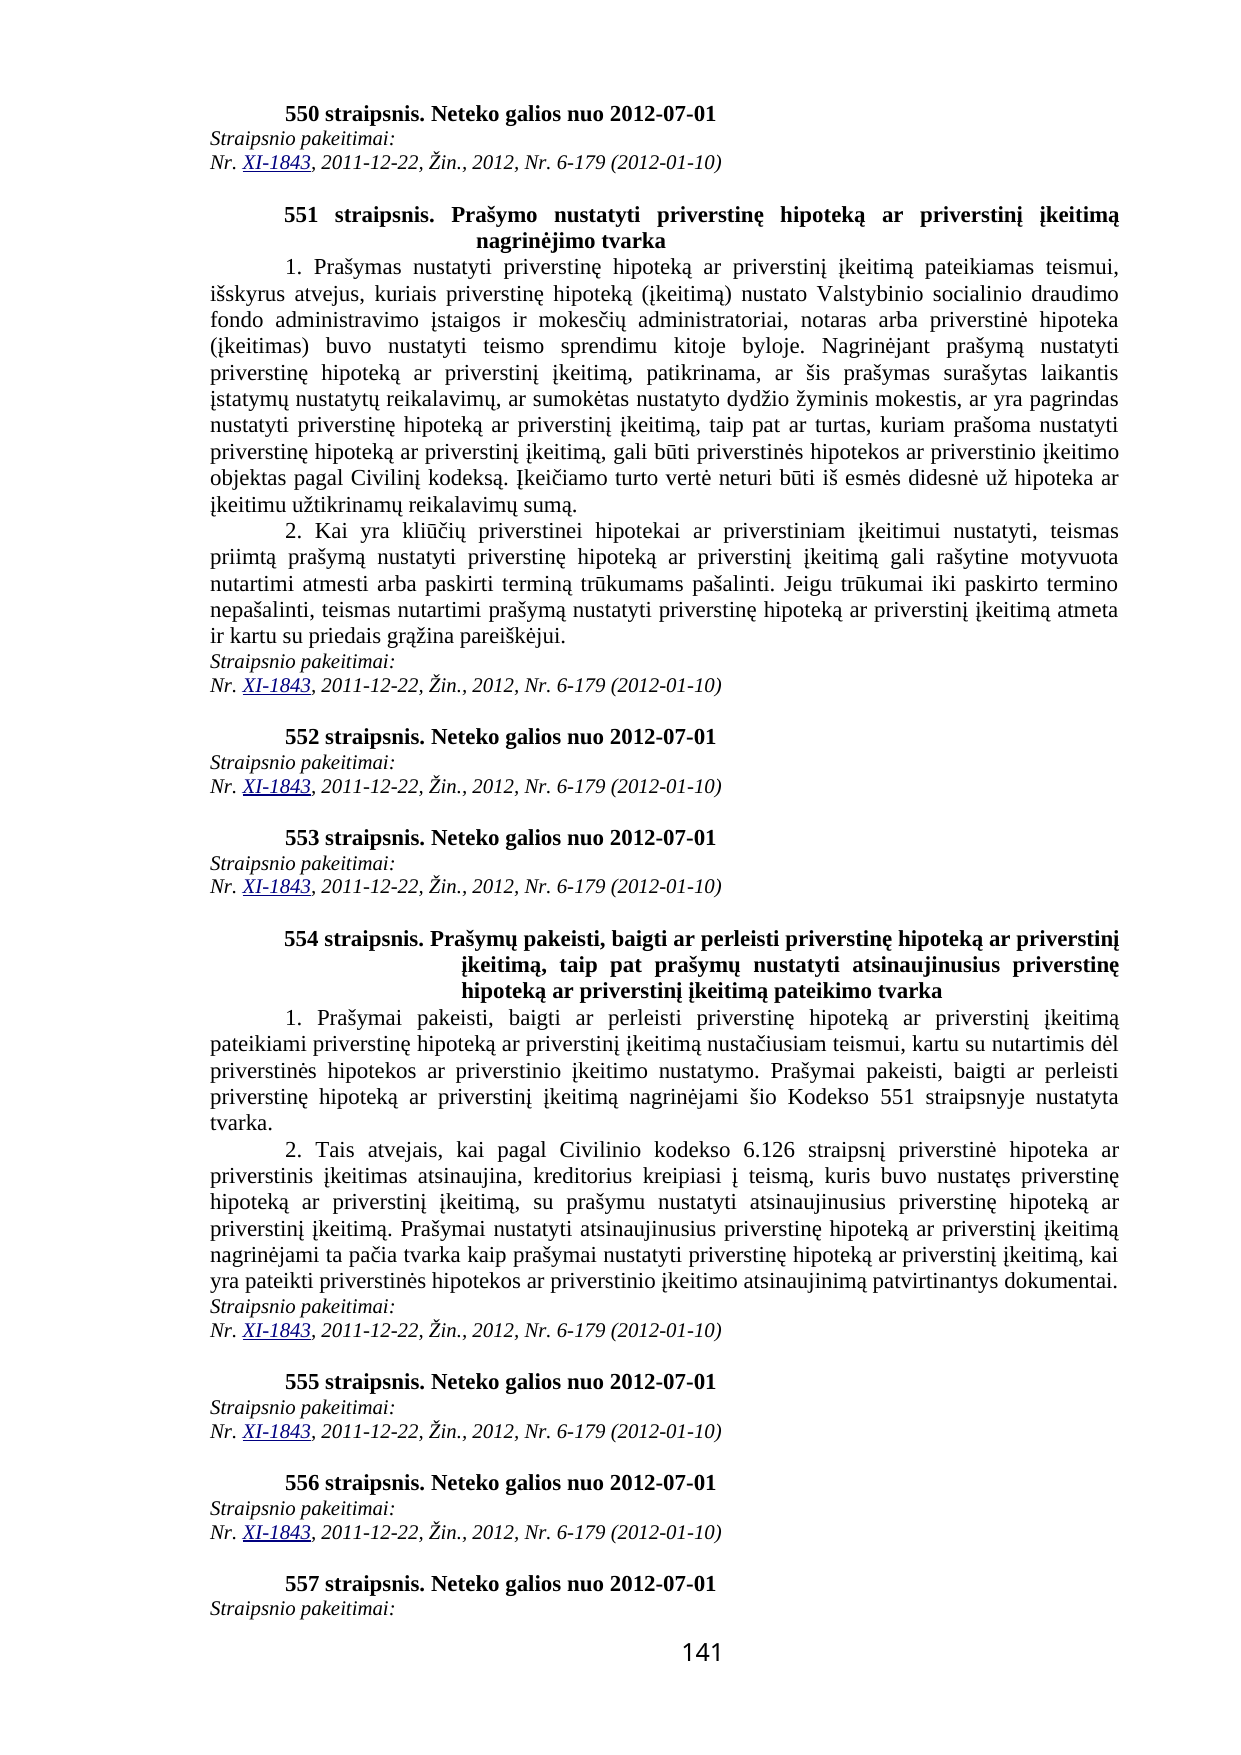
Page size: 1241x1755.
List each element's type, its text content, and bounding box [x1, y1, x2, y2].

text 1. Prašymai pakeisti, baigti ar perleisti priverstinę hipoteką ar priverstinį įkeitimą pateikiami priverstinę hipoteką ar priverstinį įkeitimą nustačiusiam teismui, kartu su nutartimis dėl priverstinės hipotekos ar priverstinio įkeitimo nustatymo. Prašymai pakeisti, baigti ar perleisti priverstinę hipoteką ar priverstinį įkeitimą nagrinėjami šio Kodekso 551 straipsnyje nustatyta tvarka. [210, 1004, 1120, 1136]
text Nr. XI-1843, 2011-12-22, Žin., 2012, Nr. 6-179 (2012-01-10) [210, 1519, 1120, 1544]
text Nr. XI-1843, 2011-12-22, Žin., 2012, Nr. 6-179 (2012-01-10) [210, 774, 1120, 798]
text 2. Kai yra kliūčių priverstinei hipotekai ar priverstiniam įkeitimui nustatyti, teismas priimtą prašymą nustatyti priverstinę hipoteką ar priverstinį įkeitimą gali rašytine motyvuota nutartimi atmesti arba paskirti terminą trūkumams pašalinti. Jeigu trūkumai iki paskirto termino nepašalinti, teismas nutartimi prašymą nustatyti priverstinę hipoteką ar priverstinį įkeitimą atmeta ir kartu su priedais grąžina pareiškėjui. [210, 517, 1120, 649]
text Straipsnio pakeitimai: [210, 1496, 1120, 1519]
text 557 straipsnis. Neteko galios nuo 2012-07-01 [285, 1570, 1120, 1596]
text Nr. XI-1843, 2011-12-22, Žin., 2012, Nr. 6-179 (2012-01-10) [210, 1318, 1120, 1342]
text 554 straipsnis. Prašymų pakeisti, baigti ar perleisti priverstinę hipoteką ar priverstinį įkeitimą, taip pat prašymų nustatyti atsinaujinusius priverstinę hipoteką ar priverstinį įkeitimą pateikimo tvarka [284, 925, 1120, 1004]
text Straipsnio pakeitimai: [210, 1395, 1120, 1419]
text 2. Tais atvejais, kai pagal Civilinio kodekso 6.126 straipsnį priverstinė hipoteka ar priverstinis įkeitimas atsinaujina, kreditorius kreipiasi į teismą, kuris buvo nustatęs priverstinę hipoteką ar priverstinį įkeitimą, su prašymu nustatyti atsinaujinusius priverstinę hipoteką ar priverstinį įkeitimą. Prašymai nustatyti atsinaujinusius priverstinę hipoteką ar priverstinį įkeitimą nagrinėjami ta pačia tvarka kaip prašymai nustatyti priverstinę hipoteką ar priverstinį įkeitimą, kai yra pateikti priverstinės hipotekos ar priverstinio įkeitimo atsinaujinimą patvirtinantys dokumentai. [210, 1136, 1120, 1294]
text Straipsnio pakeitimai: [210, 749, 1120, 774]
text Straipsnio pakeitimai: [210, 126, 1120, 150]
text Nr. XI-1843, 2011-12-22, Žin., 2012, Nr. 6-179 (2012-01-10) [210, 673, 1120, 697]
text 553 straipsnis. Neteko galios nuo 2012-07-01 [285, 824, 1120, 850]
text Straipsnio pakeitimai: [210, 1294, 1120, 1318]
text 555 straipsnis. Neteko galios nuo 2012-07-01 [285, 1368, 1120, 1395]
text 556 straipsnis. Neteko galios nuo 2012-07-01 [285, 1469, 1120, 1496]
text Nr. XI-1843, 2011-12-22, Žin., 2012, Nr. 6-179 (2012-01-10) [210, 150, 1120, 174]
text Straipsnio pakeitimai: [210, 1596, 1120, 1620]
text 551 straipsnis. Prašymo nustatyti priverstinę hipoteką ar priverstinį įkeitimą nagrinėjimo tvarka [284, 201, 1120, 253]
text 552 straipsnis. Neteko galios nuo 2012-07-01 [210, 723, 1120, 749]
text 550 straipsnis. Neteko galios nuo 2012-07-01 [210, 100, 1120, 126]
text Nr. XI-1843, 2011-12-22, Žin., 2012, Nr. 6-179 (2012-01-10) [210, 874, 1120, 898]
text Nr. XI-1843, 2011-12-22, Žin., 2012, Nr. 6-179 (2012-01-10) [210, 1419, 1120, 1443]
text Straipsnio pakeitimai: [210, 649, 1120, 673]
text 1. Prašymas nustatyti priverstinę hipoteką ar priverstinį įkeitimą pateikiamas teismui, išskyrus atvejus, kuriais priverstinę hipoteką (įkeitimą) nustato Valstybinio socialinio draudimo fondo administravimo įstaigos ir mokesčių administratoriai, notaras arba priverstinė hipoteka (įkeitimas) buvo nustatyti teismo sprendimu kitoje byloje. Nagrinėjant prašymą nustatyti priverstinę hipoteką ar priverstinį įkeitimą, patikrinama, ar šis prašymas surašytas laikantis įstatymų nustatytų reikalavimų, ar sumokėtas nustatyto dydžio žyminis mokestis, ar yra pagrindas nustatyti priverstinę hipoteką ar priverstinį įkeitimą, taip pat ar turtas, kuriam prašoma nustatyti priverstinę hipoteką ar priverstinį įkeitimą, gali būti priverstinės hipotekos ar priverstinio įkeitimo objektas pagal Civilinį kodeksą. Įkeičiamo turto vertė neturi būti iš esmės didesnė už hipoteka ar įkeitimu užtikrinamų reikalavimų sumą. [210, 253, 1120, 517]
text Straipsnio pakeitimai: [210, 850, 1120, 874]
